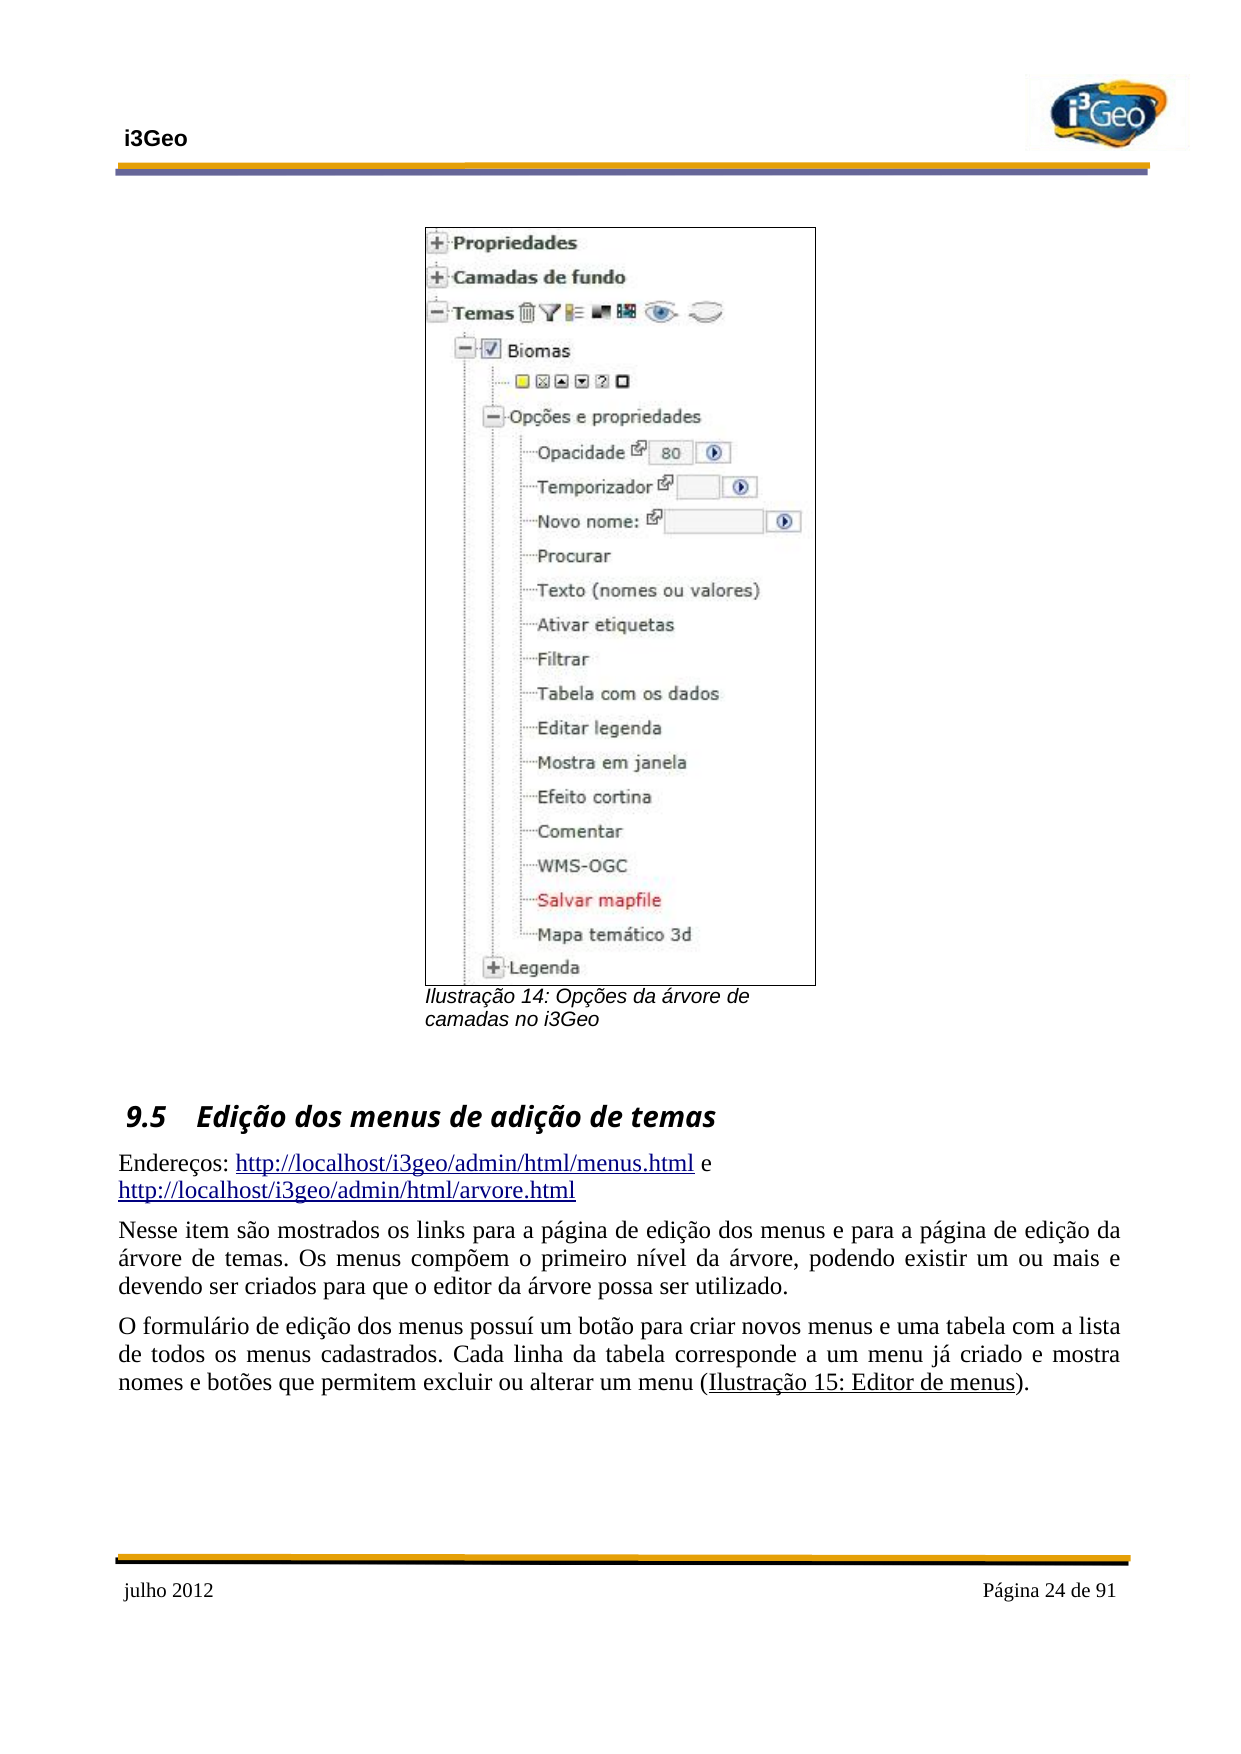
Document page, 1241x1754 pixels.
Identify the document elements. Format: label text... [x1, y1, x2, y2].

picture [426, 228, 815, 985]
text Ilustração 14: Opções da árvore de camadas no i3Geo [425, 986, 815, 1031]
subtitle Edição dos menus de adição de temas [118, 1096, 1122, 1136]
text Endereços: http://localhost/i3geo/admin/html/menus.html e http://localhost/i3geo/admin/html/arvore.html [118, 1149, 1122, 1204]
text O formulário de edição dos menus possuí um botão para criar novos menus e uma tabela com a lista de todos os menus cadastrados. Cada linha da tabela corresponde a um menu já criado e mostra nomes e botões que permitem excluir ou alterar um menu (Ilustração 15: Editor de menus). [118, 1312, 1122, 1395]
text Nesse item são mostrados os links para a página de edição dos menus e para a página de edição da árvore de temas. Os menus compõem o primeiro nível da árvore, podendo existir um ou mais e devendo ser criados para que o editor da árvore possa ser utilizado. [118, 1217, 1122, 1300]
picture [1025, 74, 1191, 151]
